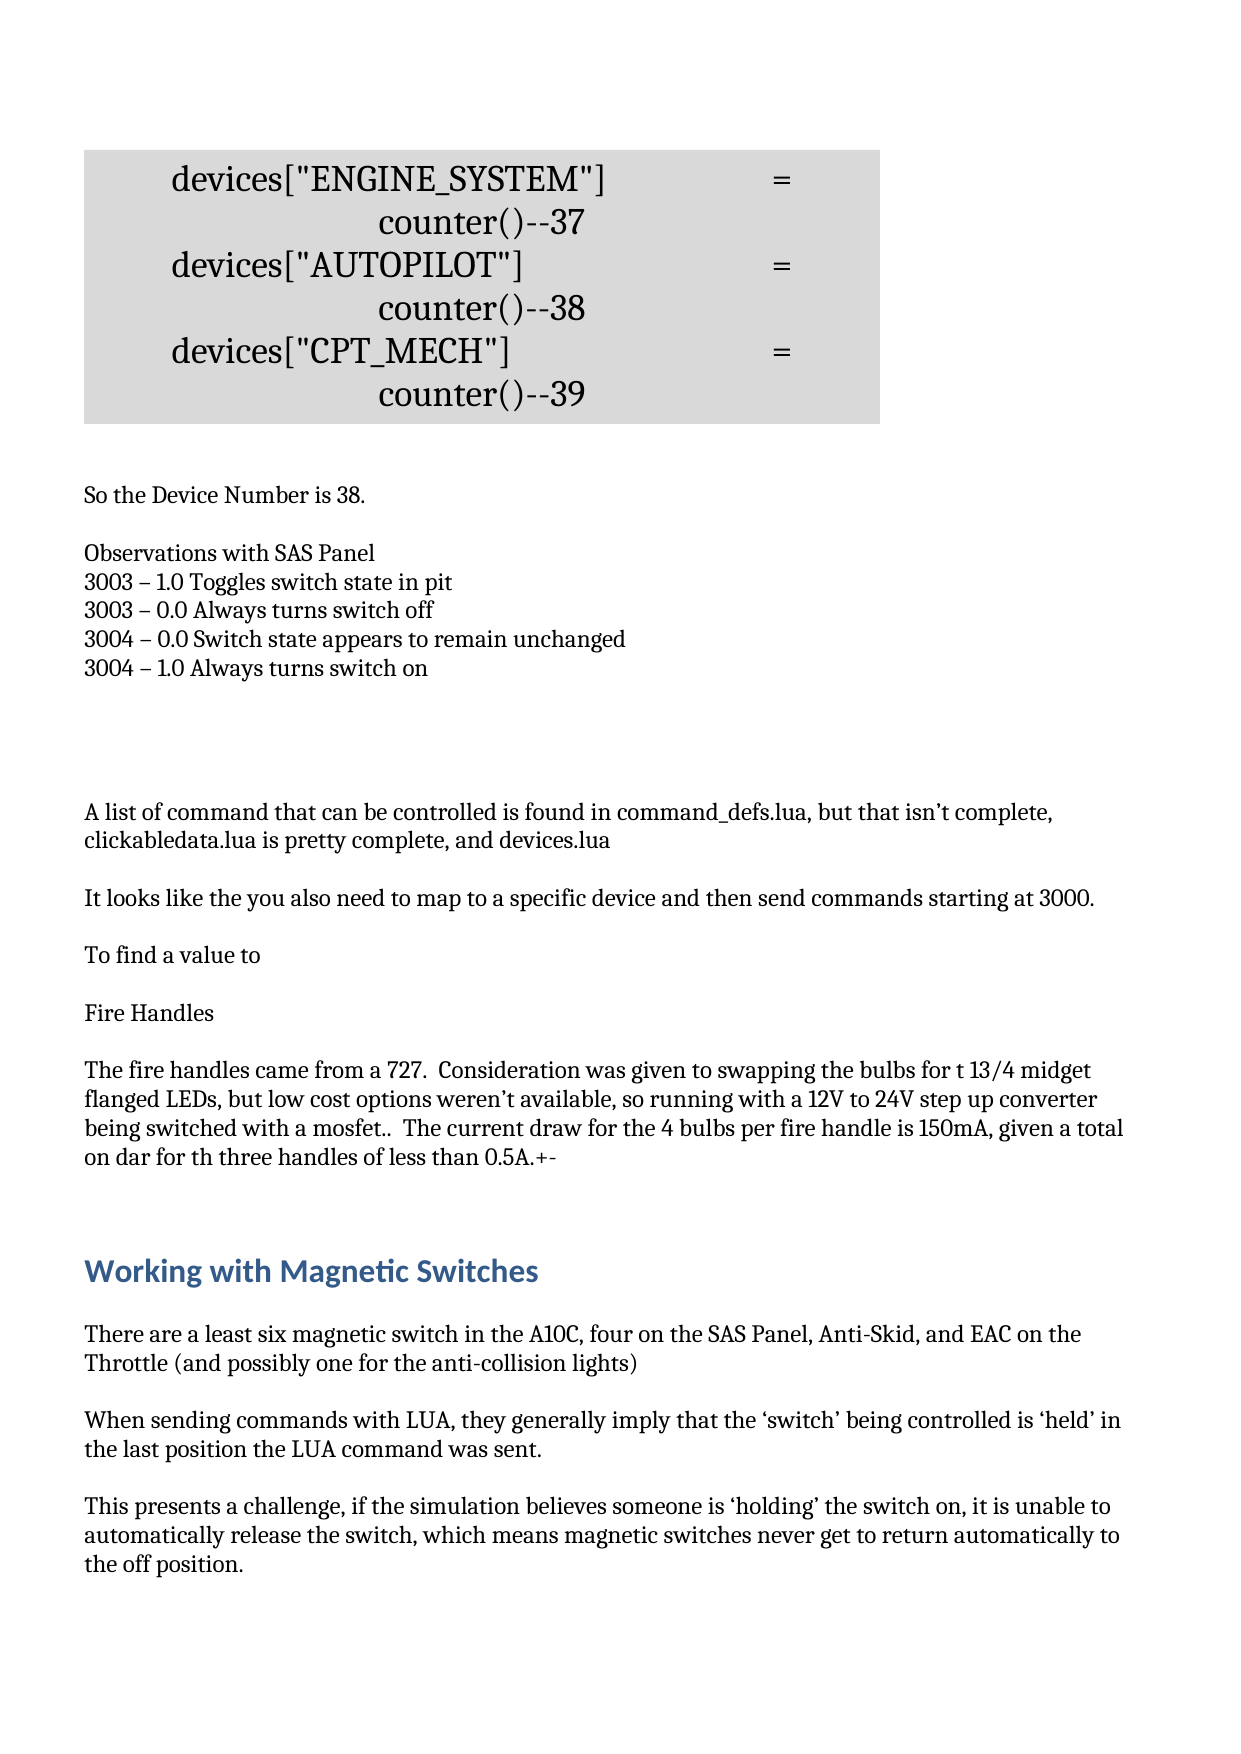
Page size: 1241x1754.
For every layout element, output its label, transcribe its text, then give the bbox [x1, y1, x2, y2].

text 3003 – 1.0 Toggles switch state in pit [84, 568, 1148, 596]
text To find a value to [84, 941, 1148, 970]
text 3004 – 1.0 Always turns switch on [84, 654, 1148, 683]
text This presents a challenge, if the simulation believes someone is ‘holding’ the switch on, it is unable to automatically release the switch, which means magnetic switches never get to return automatically to the off position. [84, 1492, 1148, 1578]
text 3004 – 0.0 Switch state appears to remain unchanged [84, 625, 1148, 654]
text So the Device Number is 38. [84, 481, 1148, 510]
text The fire handles came from a 727. Consideration was given to swapping the bulbs for t 13/4 midget flanged LEDs, but low cost options weren’t available, so running with a 12V to 24V step up converter being switched with a mosfet.. The current draw for the 4 bulbs per fire handle is 150mA, given a total on dar for th three handles of less than 0.5A.+- [84, 1056, 1148, 1171]
subtitle Working with Magnetic Switches [84, 1250, 1148, 1291]
text It looks like the you also need to map to a specific device and then send commands starting at 3000. [84, 884, 1148, 913]
text Fire Handles [84, 999, 1148, 1028]
text Observations with SAS Panel [84, 539, 1148, 568]
text 3003 – 0.0 Always turns switch off [84, 596, 1148, 625]
text When sending commands with LUA, they generally imply that the ‘switch’ being controlled is ‘held’ in the last position the LUA command was sent. [84, 1406, 1148, 1463]
text There are a least six magnetic switch in the A10C, four on the SAS Panel, Anti-Skid, and EAC on the Throttle (and possibly one for the anti-collision lights) [84, 1320, 1148, 1377]
text A list of command that can be controlled is found in command_defs.lua, but that isn’t complete, clickabledata.lua is pretty complete, and devices.lua [84, 798, 1148, 855]
